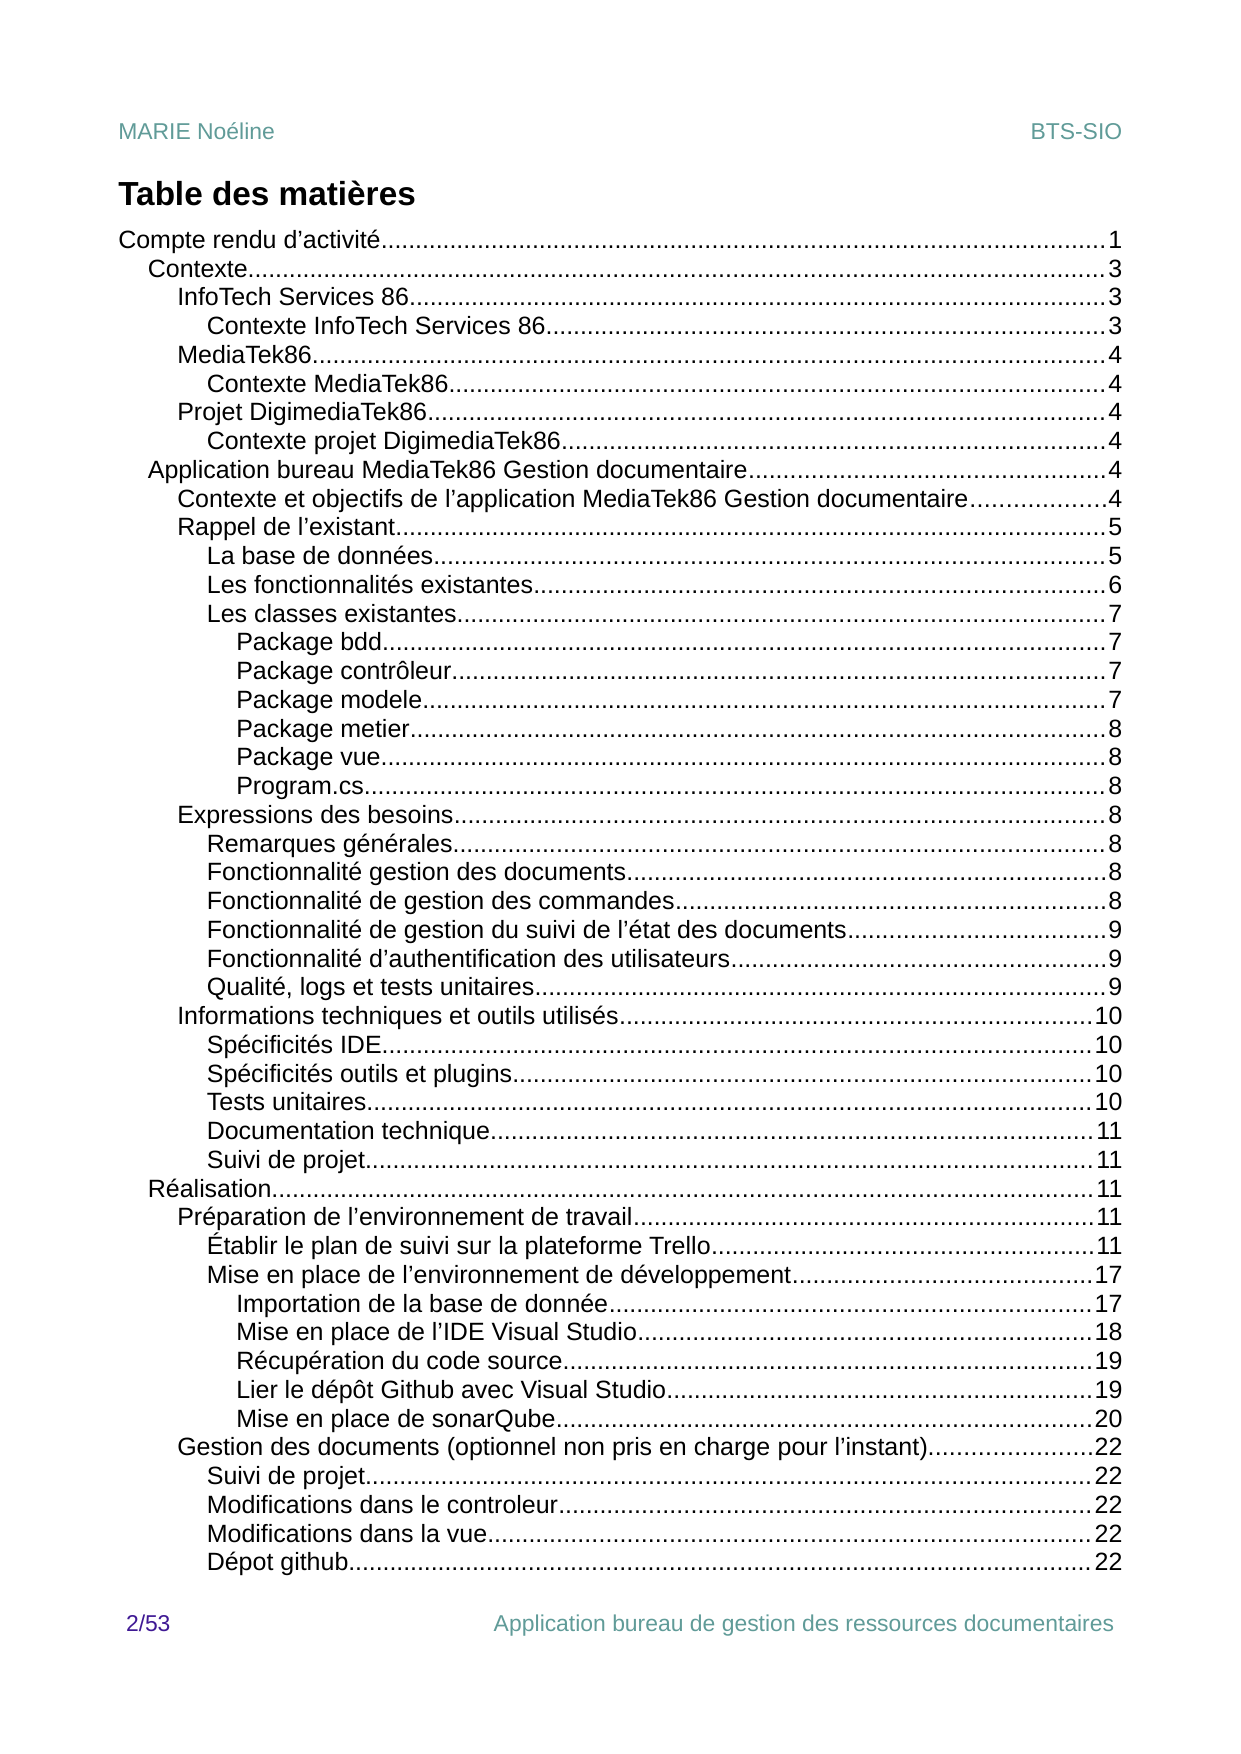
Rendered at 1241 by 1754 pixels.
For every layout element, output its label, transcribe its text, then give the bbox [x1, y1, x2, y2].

subtitle Table des matières [118, 174, 1122, 212]
text Importation de la base de donnée 17 [236, 1289, 1122, 1317]
text Contexte 3 [148, 254, 1122, 282]
text Modifications dans la vue 22 [207, 1519, 1122, 1547]
text Contexte MediaTek86 4 [207, 369, 1122, 397]
text Rappel de l’existant 5 [177, 512, 1122, 541]
text Package vue 8 [236, 742, 1122, 771]
text Expressions des besoins 8 [177, 800, 1122, 829]
text Projet DigimediaTek86 4 [177, 397, 1122, 426]
text Modifications dans le controleur 22 [207, 1490, 1122, 1519]
text Compte rendu d’activité 1 [118, 225, 1122, 254]
text Package contrôleur 7 [236, 656, 1122, 685]
text Les classes existantes 7 [207, 599, 1122, 627]
text Mise en place de sonarQube 20 [236, 1404, 1122, 1432]
text Package metier 8 [236, 714, 1122, 742]
text Récupération du code source 19 [236, 1346, 1122, 1375]
text Spécificités outils et plugins 10 [207, 1059, 1122, 1087]
text Spécificités IDE 10 [207, 1030, 1122, 1059]
text Suivi de projet 22 [207, 1461, 1122, 1490]
text Établir le plan de suivi sur la plateforme Trello 11 [207, 1231, 1122, 1260]
text Dépot github 22 [207, 1547, 1122, 1576]
text Qualité, logs et tests unitaires 9 [207, 972, 1122, 1001]
text MediaTek86 4 [177, 340, 1122, 369]
text Fonctionnalité gestion des documents 8 [207, 857, 1122, 886]
text Application bureau MediaTek86 Gestion documentaire 4 [148, 455, 1122, 484]
text La base de données 5 [207, 541, 1122, 570]
text Contexte projet DigimediaTek86 4 [207, 426, 1122, 455]
text Informations techniques et outils utilisés 10 [177, 1001, 1122, 1030]
text Program.cs 8 [236, 771, 1122, 800]
text Lier le dépôt Github avec Visual Studio 19 [236, 1375, 1122, 1404]
text Fonctionnalité de gestion du suivi de l’état des documents 9 [207, 915, 1122, 944]
text Mise en place de l’IDE Visual Studio 18 [236, 1317, 1122, 1346]
text Fonctionnalité d’authentification des utilisateurs 9 [207, 944, 1122, 972]
text Mise en place de l’environnement de développement 17 [207, 1260, 1122, 1289]
text Contexte et objectifs de l’application MediaTek86 Gestion documentaire 4 [177, 484, 1122, 512]
text Remarques générales 8 [207, 829, 1122, 857]
text Préparation de l’environnement de travail 11 [177, 1202, 1122, 1231]
text Gestion des documents (optionnel non pris en charge pour l’instant) 22 [177, 1432, 1122, 1461]
text Documentation technique 11 [207, 1116, 1122, 1145]
text Contexte InfoTech Services 86 3 [207, 311, 1122, 340]
text Package modele 7 [236, 685, 1122, 714]
text Les fonctionnalités existantes 6 [207, 570, 1122, 599]
text Tests unitaires 10 [207, 1087, 1122, 1116]
text InfoTech Services 86 3 [177, 282, 1122, 311]
text Package bdd 7 [236, 627, 1122, 656]
text Réalisation 11 [148, 1174, 1122, 1202]
text Suivi de projet 11 [207, 1145, 1122, 1174]
text Fonctionnalité de gestion des commandes 8 [207, 886, 1122, 915]
